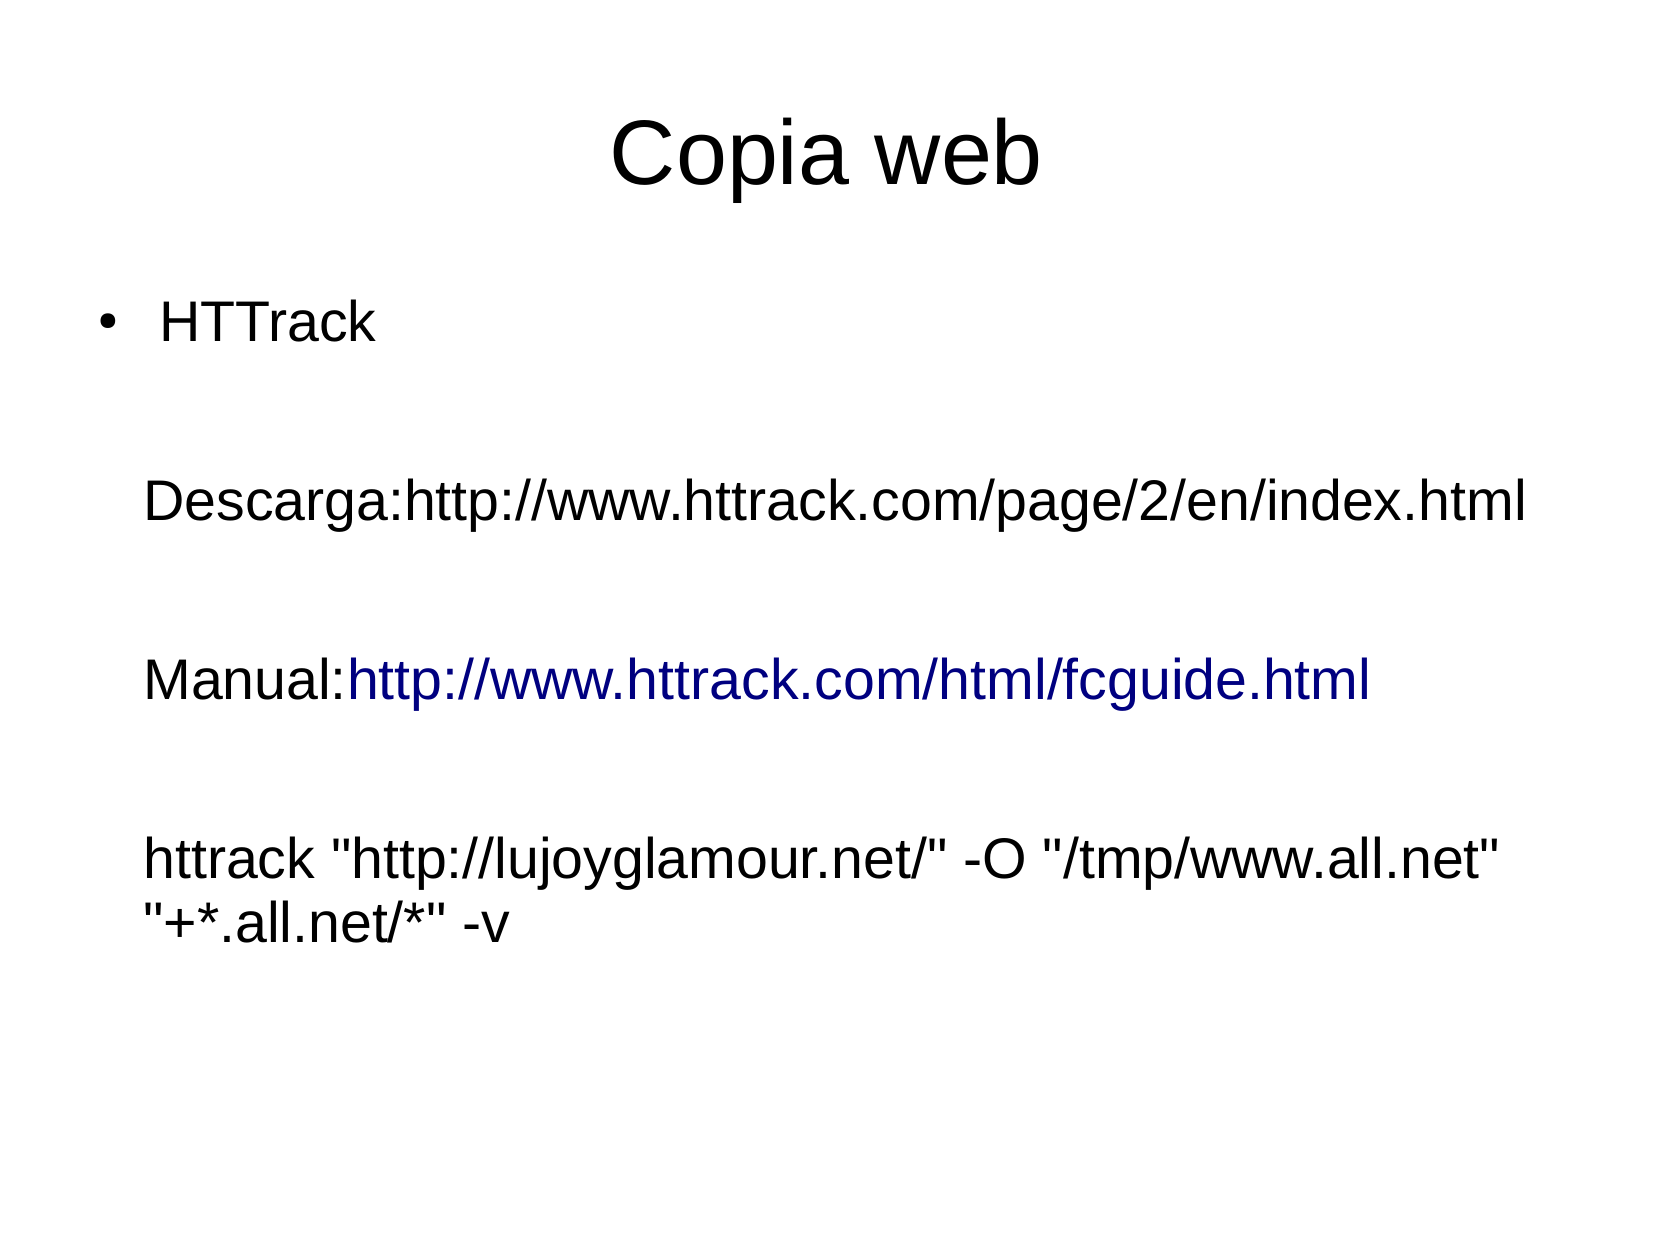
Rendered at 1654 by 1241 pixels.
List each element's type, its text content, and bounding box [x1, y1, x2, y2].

list HTTrack Descarga:http://www.httrack.com/page/2/en/index.html Manual:http://www.httrack.com/html/fcguide.html httrack "http://lujoyglamour.net/" -O "/tmp/www.all.net" "+*.all.net/*" -v [82, 290, 1538, 1010]
title Copia web [82, 49, 1571, 257]
